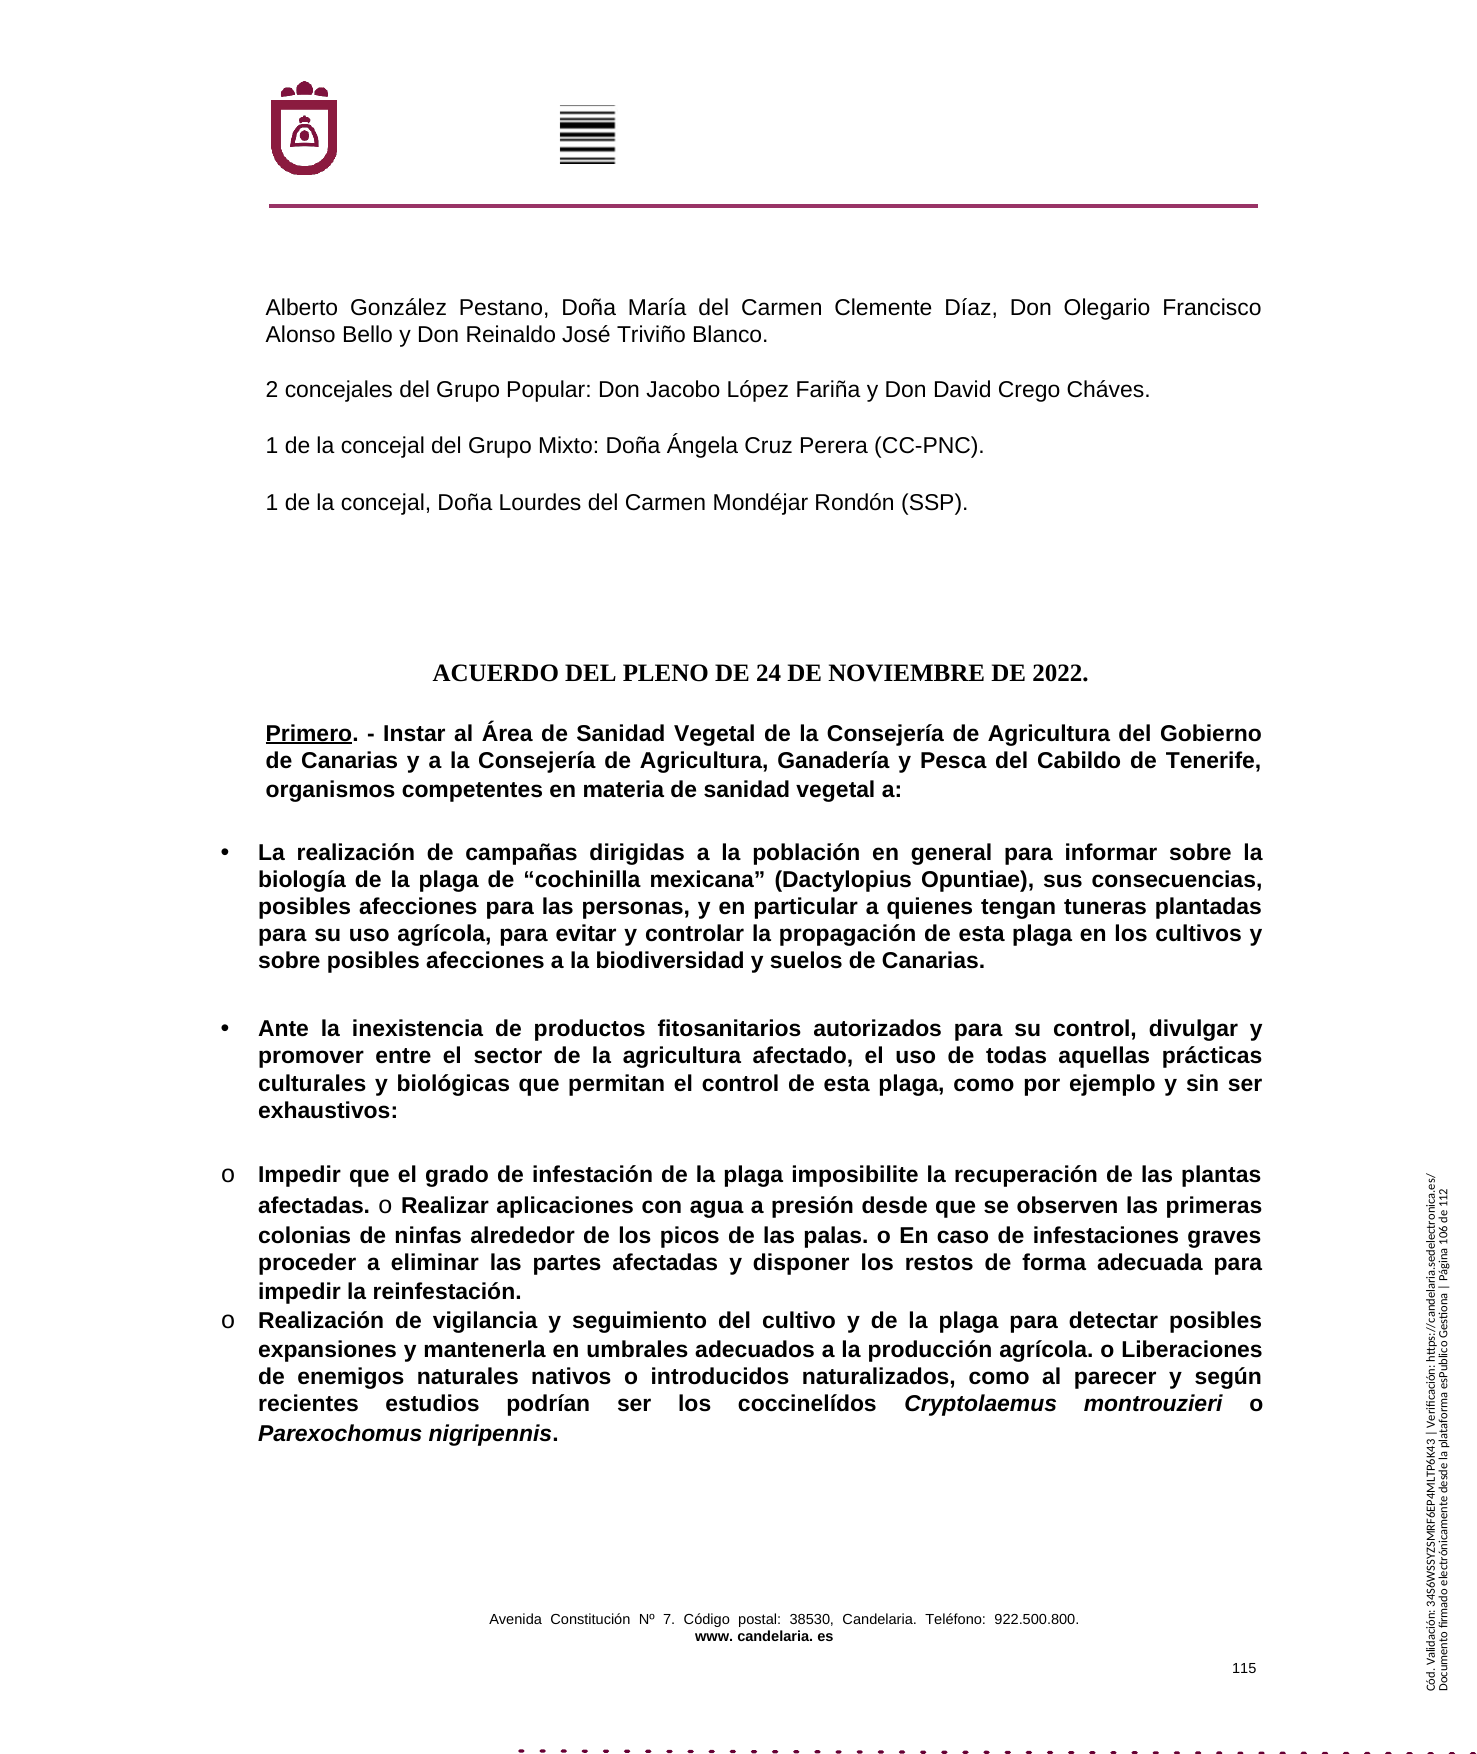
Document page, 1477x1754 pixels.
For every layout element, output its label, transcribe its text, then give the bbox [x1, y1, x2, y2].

text Alberto González Pestano, Doña María del Carmen Clemente Díaz, Don Olegario Francisco Alonso Bello y Don Reinaldo José Triviño Blanco. [265, 294, 1263, 347]
text 1 de la concejal del Grupo Mixto: Doña Ángela Cruz Perera (CC-PNC). [265, 432, 1263, 458]
list Impedir que el grado de infestación de la plaga imposibilite la recuperación de las plantas afectadas. o Realizar aplicaciones con agua a presión desde que se observen las primeras colonias de ninfas alrededor de los picos de las palas. o En caso de infestaciones graves proceder a eliminar las partes afectadas y disponer los restos de forma adecuada para impedir la reinfestación. [220, 1161, 1263, 1305]
text 1 de la concejal, Doña Lourdes del Carmen Mondéjar Rondón (SSP). [265, 487, 1263, 516]
list Realización de vigilancia y seguimiento del cultivo y de la plaga para detectar posibles expansiones y mantenerla en umbrales adecuados a la producción agrícola. o Liberaciones de enemigos naturales nativos o introducidos naturalizados, como al parecer y según recientes estudios podrían ser los coccinelídos Cryptolaemus montrouzieri o Parexochomus nigripennis. [220, 1307, 1263, 1446]
text ACUERDO DEL PLENO DE 24 DE NOVIEMBRE DE 2022. [414, 658, 1269, 687]
list La realización de campañas dirigidas a la población en general para informar sobre la biología de la plaga de “cochinilla mexicana” (Dactylopius Opuntiae), sus consecuencias, posibles afecciones para las personas, y en particular a quienes tengan tuneras plantadas para su uso agrícola, para evitar y controlar la propagación de esta plaga en los cultivos y sobre posibles afecciones a la biodiversidad y suelos de Canarias. [220, 837, 1263, 974]
list Ante la inexistencia de productos fitosanitarios autorizados para su control, divulgar y promover entre el sector de la agricultura afectado, el uso de todas aquellas prácticas culturales y biológicas que permitan el control de esta plaga, como por ejemplo y sin ser exhaustivos: [220, 1013, 1263, 1123]
text 2 concejales del Grupo Popular: Don Jacobo López Fariña y Don David Crego Cháves. [265, 376, 1263, 403]
text Primero. - Instar al Área de Sanidad Vegetal de la Consejería de Agricultura del Gobierno de Canarias y a la Consejería de Agricultura, Ganadería y Pesca del Cabildo de Tenerife, organismos competentes en materia de sanidad vegetal a: [265, 719, 1263, 802]
